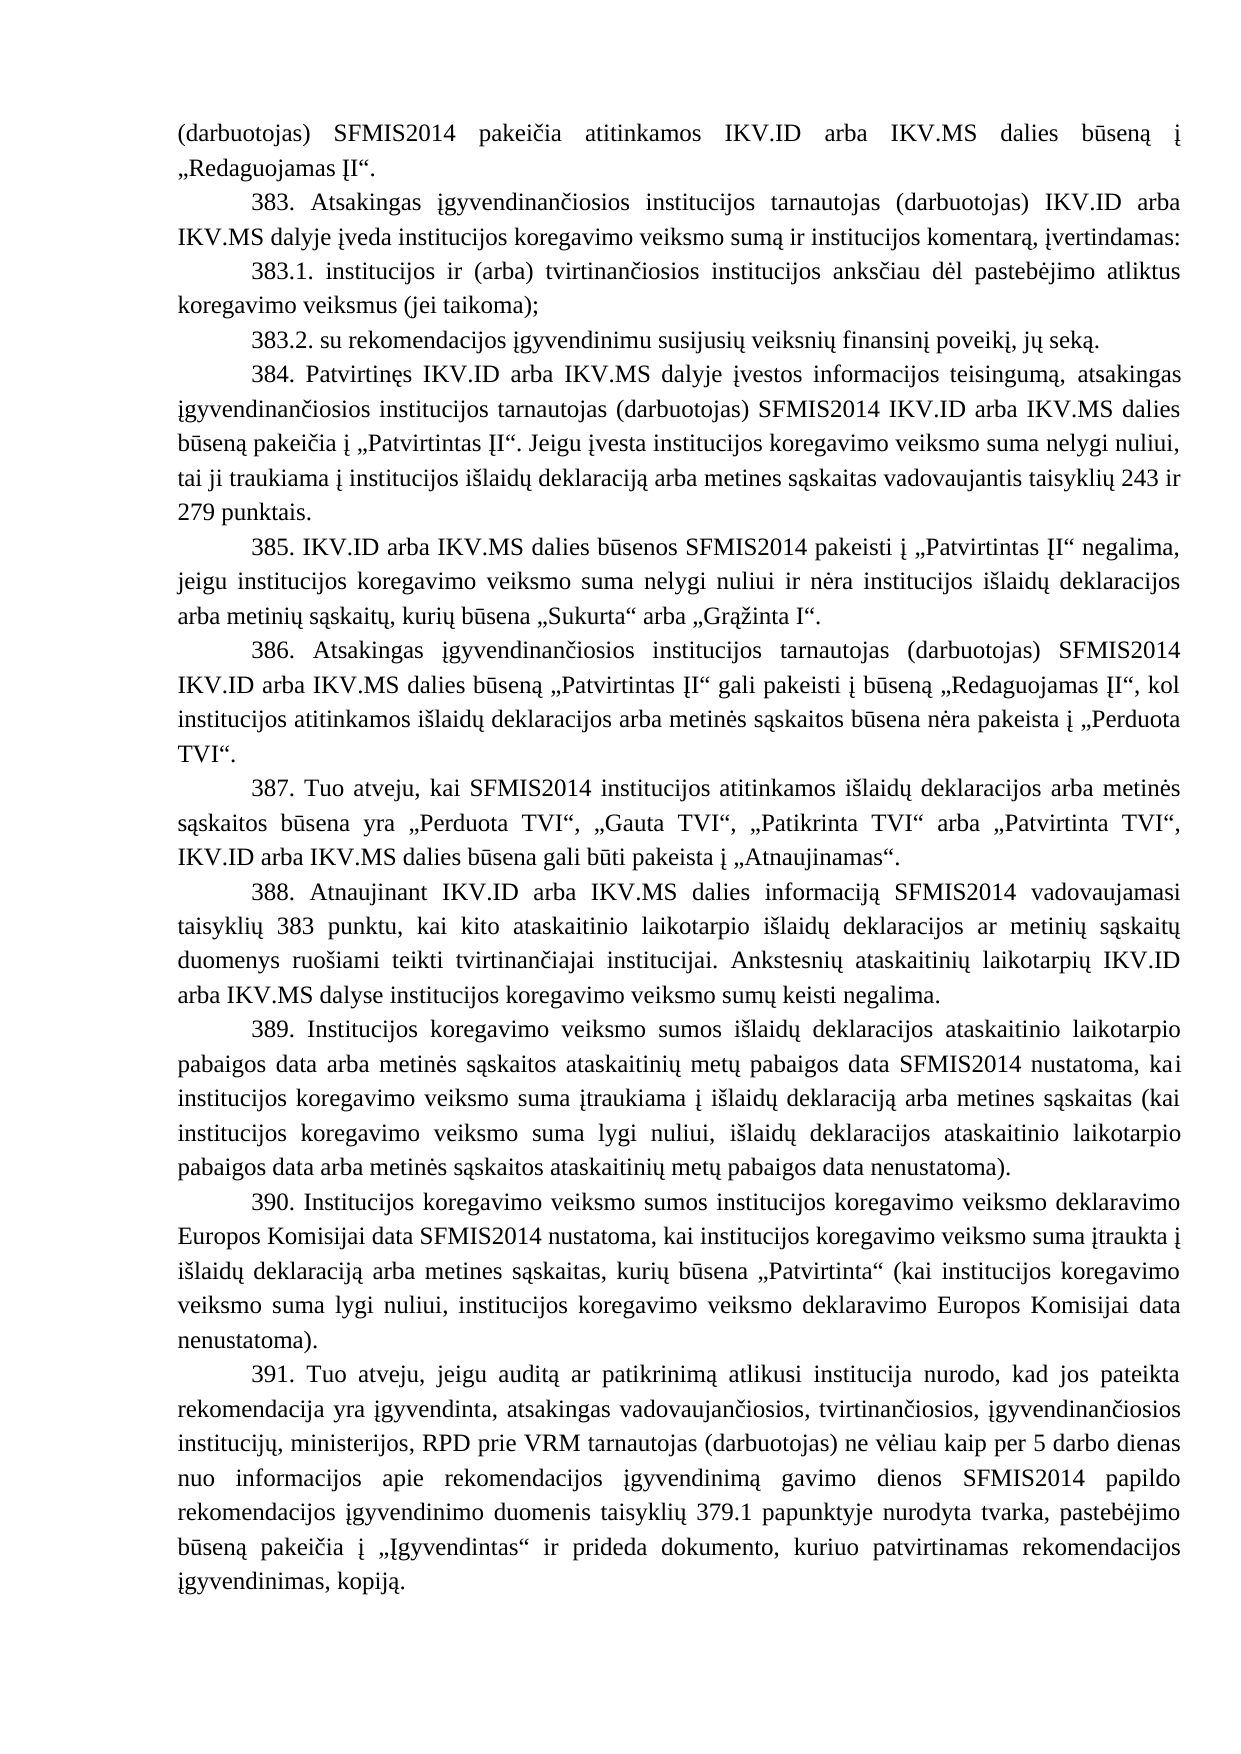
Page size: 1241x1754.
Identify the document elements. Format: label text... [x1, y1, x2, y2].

text 383. Atsakingas įgyvendinančiosios institucijos tarnautojas (darbuotojas) IKV.ID arba IKV.MS dalyje įveda institucijos koregavimo veiksmo sumą ir institucijos komentarą, įvertindamas: [177, 187, 1181, 250]
text 389. Institucijos koregavimo veiksmo sumos išlaidų deklaracijos ataskaitinio laikotarpio pabaigos data arba metinės sąskaitos ataskaitinių metų pabaigos data SFMIS2014 nustatoma, kai institucijos koregavimo veiksmo suma įtraukiama į išlaidų deklaraciją arba metines sąskaitas (kai institucijos koregavimo veiksmo suma lygi nuliui, išlaidų deklaracijos ataskaitinio laikotarpio pabaigos data arba metinės sąskaitos ataskaitinių metų pabaigos data nenustatoma). [177, 1014, 1181, 1181]
text (darbuotojas) SFMIS2014 pakeičia atitinkamos IKV.ID arba IKV.MS dalies būseną į „Redaguojamas ĮI“. [177, 118, 1181, 181]
text 387. Tuo atveju, kai SFMIS2014 institucijos atitinkamos išlaidų deklaracijos arba metinės sąskaitos būsena yra „Perduota TVI“, „Gauta TVI“, „Patikrinta TVI“ arba „Patvirtinta TVI“, IKV.ID arba IKV.MS dalies būsena gali būti pakeista į „Atnaujinamas“. [177, 773, 1181, 871]
text 383.1. institucijos ir (arba) tvirtinančiosios institucijos anksčiau dėl pastebėjimo atliktus koregavimo veiksmus (jei taikoma); [177, 256, 1181, 319]
text 386. Atsakingas įgyvendinančiosios institucijos tarnautojas (darbuotojas) SFMIS2014 IKV.ID arba IKV.MS dalies būseną „Patvirtintas ĮI“ gali pakeisti į būseną „Redaguojamas ĮI“, kol institucijos atitinkamos išlaidų deklaracijos arba metinės sąskaitos būsena nėra pakeista į „Perduota TVI“. [177, 635, 1181, 767]
text 384. Patvirtinęs IKV.ID arba IKV.MS dalyje įvestos informacijos teisingumą, atsakingas įgyvendinančiosios institucijos tarnautojas (darbuotojas) SFMIS2014 IKV.ID arba IKV.MS dalies būseną pakeičia į „Patvirtintas ĮI“. Jeigu įvesta institucijos koregavimo veiksmo suma nelygi nuliui, tai ji traukiama į institucijos išlaidų deklaraciją arba metines sąskaitas vadovaujantis taisyklių 243 ir 279 punktais. [177, 359, 1181, 526]
text 391. Tuo atveju, jeigu auditą ar patikrinimą atlikusi institucija nurodo, kad jos pateikta rekomendacija yra įgyvendinta, atsakingas vadovaujančiosios, tvirtinančiosios, įgyvendinančiosios institucijų, ministerijos, RPD prie VRM tarnautojas (darbuotojas) ne vėliau kaip per 5 darbo dienas nuo informacijos apie rekomendacijos įgyvendinimą gavimo dienos SFMIS2014 papildo rekomendacijos įgyvendinimo duomenis taisyklių 379.1 papunktyje nurodyta tvarka, pastebėjimo būseną pakeičia į „Įgyvendintas“ ir prideda dokumento, kuriuo patvirtinamas rekomendacijos įgyvendinimas, kopiją. [177, 1359, 1181, 1595]
text 383.2. su rekomendacijos įgyvendinimu susijusių veiksnių finansinį poveikį, jų seką. [177, 325, 1181, 354]
text 385. IKV.ID arba IKV.MS dalies būsenos SFMIS2014 pakeisti į „Patvirtintas ĮI“ negalima, jeigu institucijos koregavimo veiksmo suma nelygi nuliui ir nėra institucijos išlaidų deklaracijos arba metinių sąskaitų, kurių būsena „Sukurta“ arba „Grąžinta I“. [177, 532, 1181, 629]
text 390. Institucijos koregavimo veiksmo sumos institucijos koregavimo veiksmo deklaravimo Europos Komisijai data SFMIS2014 nustatoma, kai institucijos koregavimo veiksmo suma įtraukta į išlaidų deklaraciją arba metines sąskaitas, kurių būsena „Patvirtinta“ (kai institucijos koregavimo veiksmo suma lygi nuliui, institucijos koregavimo veiksmo deklaravimo Europos Komisijai data nenustatoma). [177, 1187, 1181, 1354]
text 388. Atnaujinant IKV.ID arba IKV.MS dalies informaciją SFMIS2014 vadovaujamasi taisyklių 383 punktu, kai kito ataskaitinio laikotarpio išlaidų deklaracijos ar metinių sąskaitų duomenys ruošiami teikti tvirtinančiajai institucijai. Ankstesnių ataskaitinių laikotarpių IKV.ID arba IKV.MS dalyse institucijos koregavimo veiksmo sumų keisti negalima. [177, 877, 1181, 1009]
